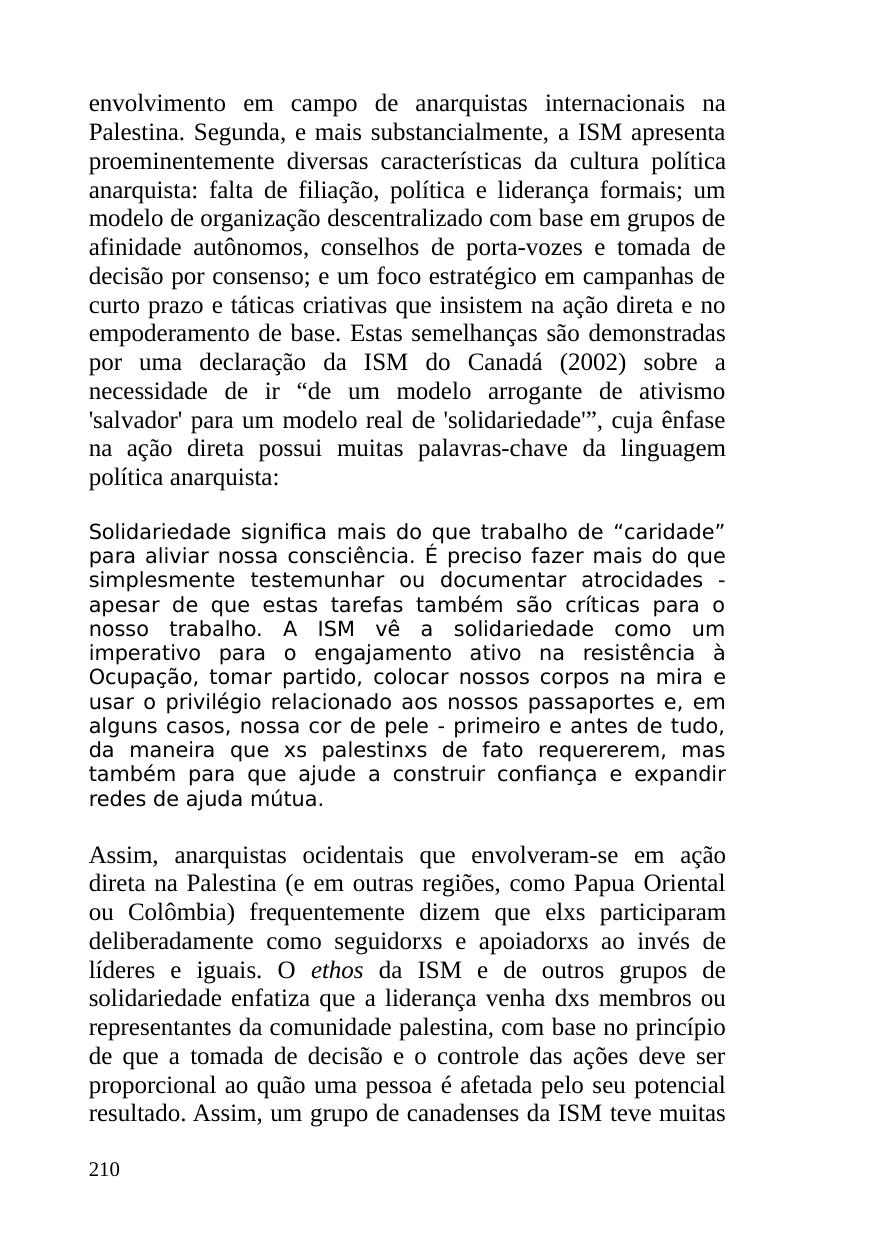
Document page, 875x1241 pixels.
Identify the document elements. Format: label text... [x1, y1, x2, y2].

text Solidariedade significa mais do que trabalho de “caridade” para aliviar nossa consciência. É preciso fazer mais do que simplesmente testemunhar ou documentar atrocidades - apesar de que estas tarefas também são críticas para o nosso trabalho. A ISM vê a solidariedade como um imperativo para o engajamento ativo na resistência à Ocupação, tomar partido, colocar nossos corpos na mira e usar o privilégio relacionado aos nossos passaportes e, em alguns casos, nossa cor de pele - primeiro e antes de tudo, da maneira que xs palestinxs de fato requererem, mas também para que ajude a construir confiança e expandir redes de ajuda mútua. [88, 520, 726, 811]
text envolvimento em campo de anarquistas internacionais na Palestina. Segunda, e mais substancialmente, a ISM apresenta proeminentemente diversas características da cultura política anarquista: falta de filiação, política e liderança formais; um modelo de organização descentralizado com base em grupos de afinidade autônomos, conselhos de porta-vozes e tomada de decisão por consenso; e um foco estratégico em campanhas de curto prazo e táticas criativas que insistem na ação direta e no empoderamento de base. Estas semelhanças são demonstradas por uma declaração da ISM do Canadá (2002) sobre a necessidade de ir “de um modelo arrogante de ativismo 'salvador' para um modelo real de 'solidariedade'”, cuja ênfase na ação direta possui muitas palavras-chave da linguagem política anarquista: [88, 88, 726, 491]
text Assim, anarquistas ocidentais que envolveram-se em ação direta na Palestina (e em outras regiões, como Papua Oriental ou Colômbia) frequentemente dizem que elxs participaram deliberadamente como seguidorxs e apoiadorxs ao invés de líderes e iguais. O ethos da ISM e de outros grupos de solidariedade enfatiza que a liderança venha dxs membros ou representantes da comunidade palestina, com base no princípio de que a tomada de decisão e o controle das ações deve ser proporcional ao quão uma pessoa é afetada pelo seu potencial resultado. Assim, um grupo de canadenses da ISM teve muitas [88, 840, 726, 1127]
